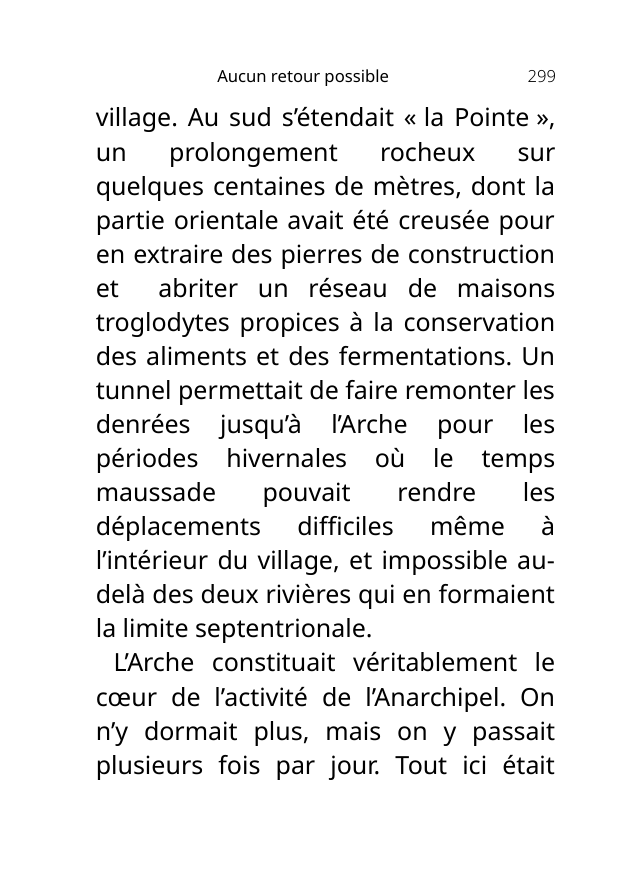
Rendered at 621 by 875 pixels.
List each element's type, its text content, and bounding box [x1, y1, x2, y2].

text village. Au sud s’étendait « la Pointe », un prolongement rocheux sur quelques centaines de mètres, dont la partie orientale avait été creusée pour en extraire des pierres de construction et abriter un réseau de maisons troglodytes propices à la conservation des aliments et des fermentations. Un tunnel permettait de faire remonter les denrées jusqu’à l’Arche pour les périodes hivernales où le temps maussade pouvait rendre les déplacements difficiles même à l’intérieur du village, et impossible au-delà des deux rivières qui en formaient la limite septentrionale. [96, 100, 555, 645]
text L’Arche constituait véritablement le cœur de l’activité de l’Anarchipel. On n’y dormait plus, mais on y passait plusieurs fois par jour. Tout ici était [96, 645, 555, 781]
